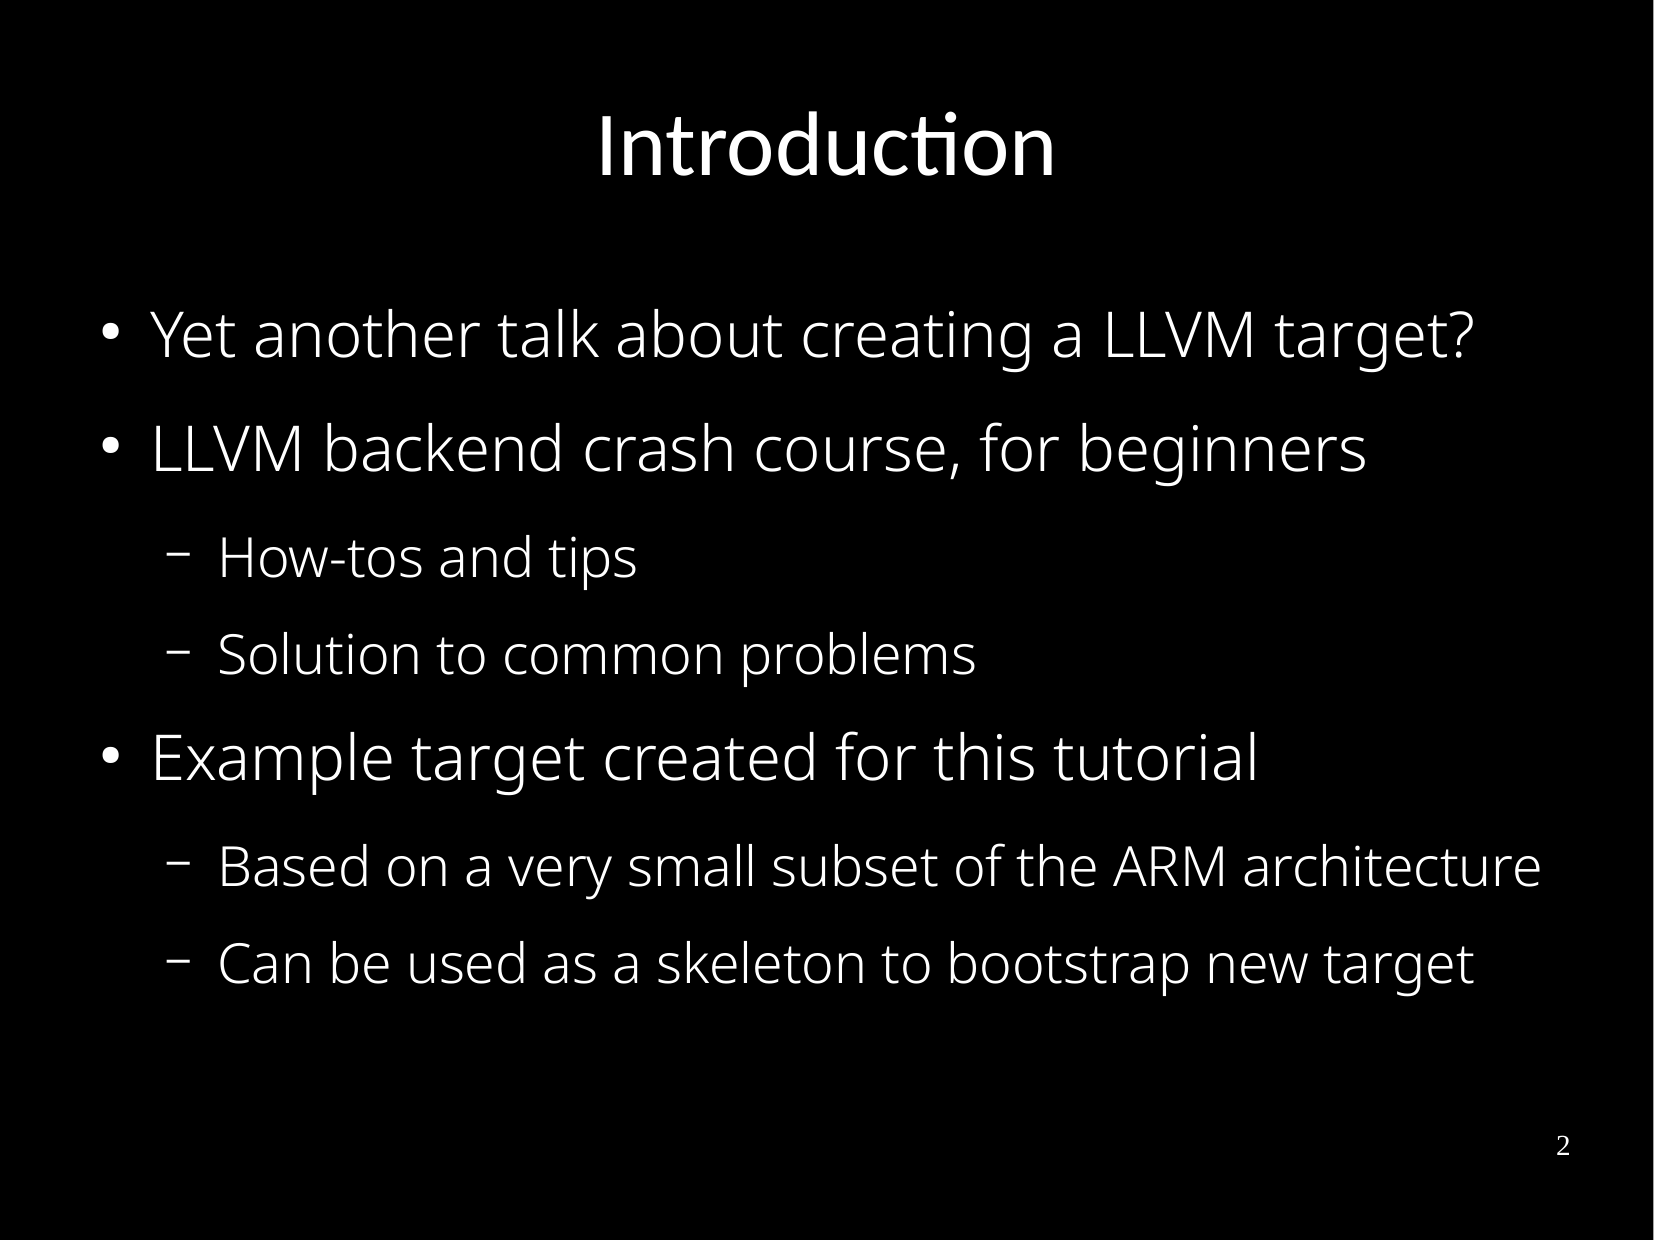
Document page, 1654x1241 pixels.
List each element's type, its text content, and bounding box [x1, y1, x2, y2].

list Yet another talk about creating a LLVM target? LLVM backend crash course, for beginners How-tos and tips Solution to common problems Example target created for this tutorial Based on a very small subset of the ARM architecture Can be used as a skeleton to bootstrap new target [82, 290, 1571, 1010]
title Introduction [82, 49, 1571, 257]
